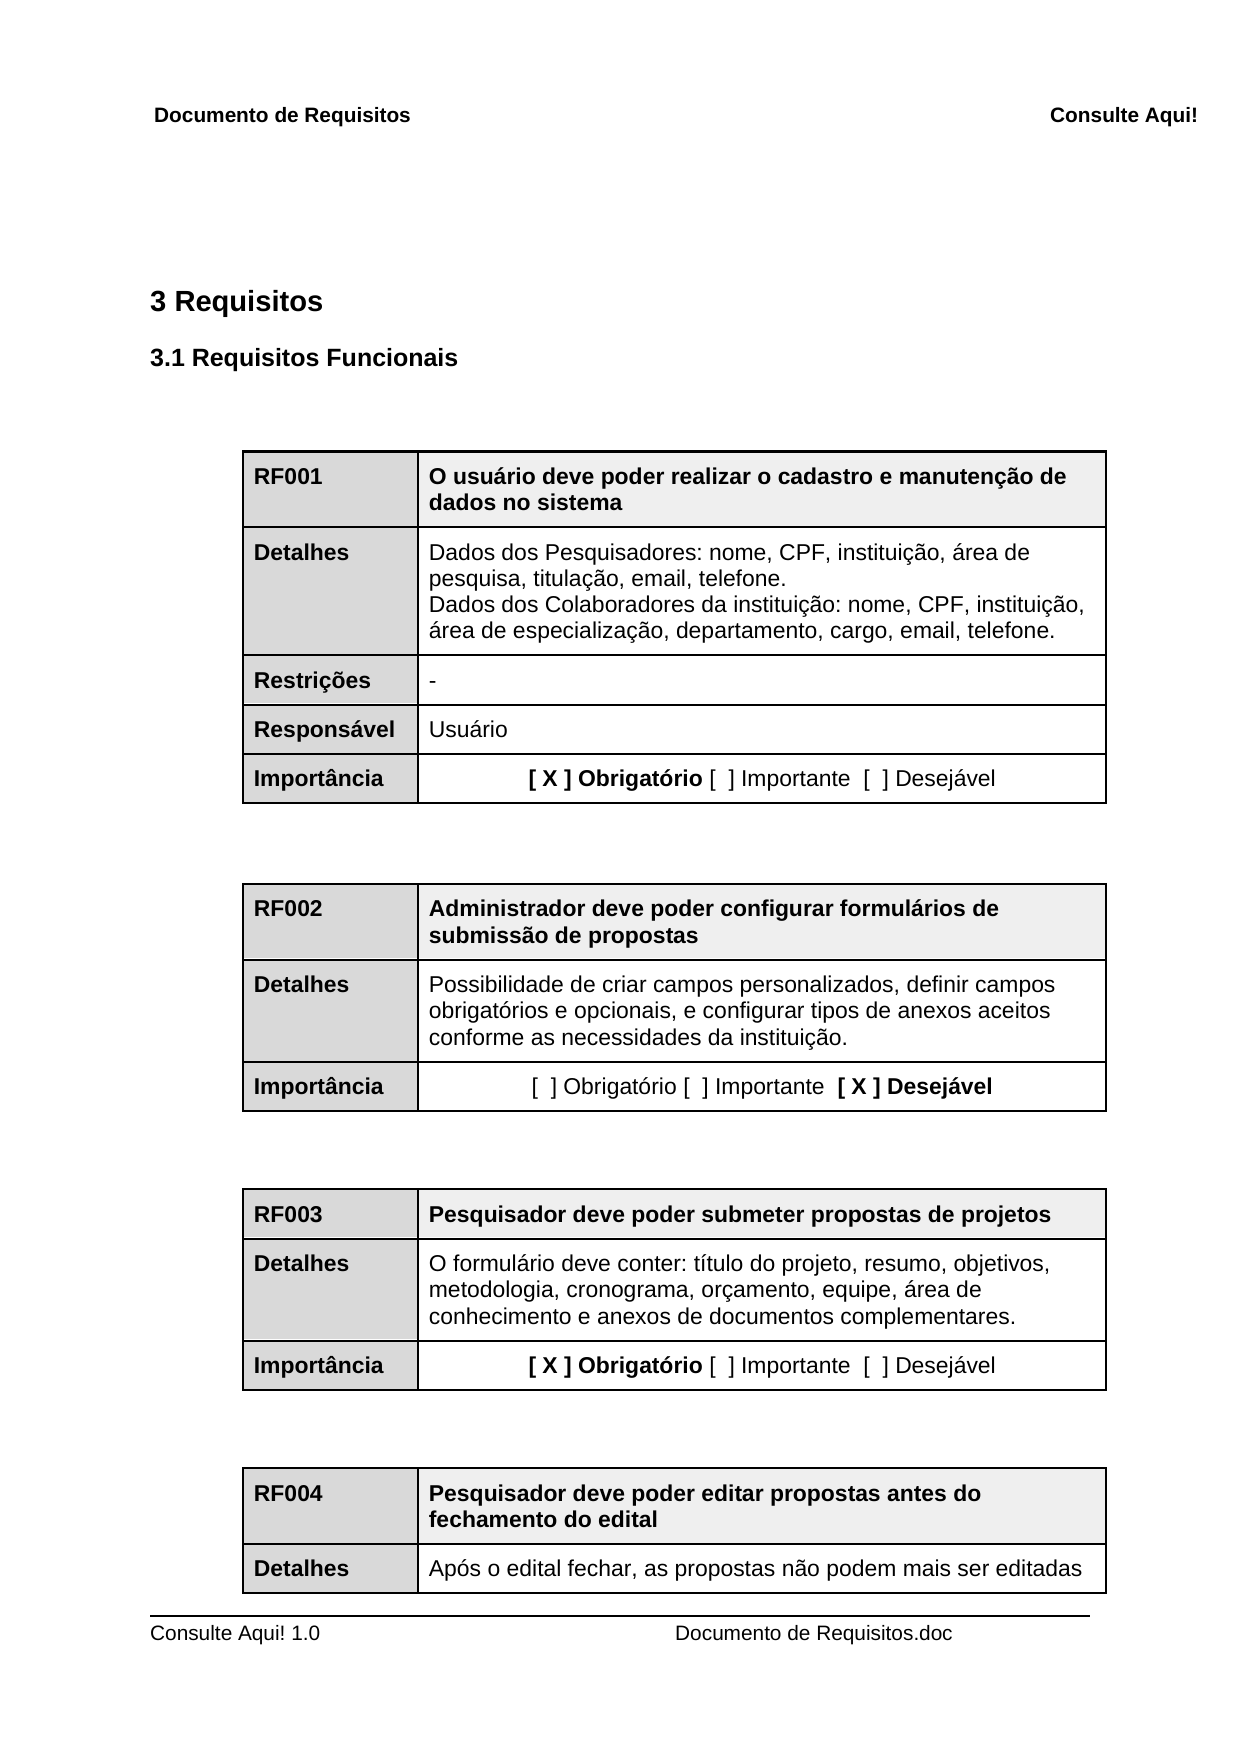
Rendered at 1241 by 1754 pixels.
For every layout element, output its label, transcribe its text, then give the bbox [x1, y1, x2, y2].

table_cell - [419, 656, 1105, 703]
table_header Pesquisador deve poder editar propostas antes do fechamento do edital [419, 1469, 1105, 1543]
table_cell O formulário deve conter: título do projeto, resumo, objetivos, metodologia, cronograma, orçamento, equipe, área de conhecimento e anexos de documentos complementares. [419, 1240, 1105, 1339]
table_header RF002 [244, 885, 417, 958]
table_cell [ X ] Obrigatório [ ] Importante [ ] Desejável [419, 755, 1105, 802]
table_cell Dados dos Pesquisadores: nome, CPF, instituição, área de pesquisa, titulação, email, telefone. Dados dos Colaboradores da instituição: nome, CPF, instituição, área de especialização, departamento, cargo, email, telefone. [419, 528, 1105, 654]
text 3.1 Requisitos Funcionais [150, 343, 1090, 372]
table_header RF003 [244, 1190, 417, 1237]
table_cell Detalhes [244, 961, 417, 1061]
table_cell Detalhes [244, 1240, 417, 1339]
table_cell Importância [244, 1063, 417, 1110]
table_header RF001 [244, 453, 417, 526]
table_cell Importância [244, 1342, 417, 1389]
table_cell [ X ] Obrigatório [ ] Importante [ ] Desejável [419, 1342, 1105, 1389]
table_cell Restrições [244, 656, 417, 703]
table_header O usuário deve poder realizar o cadastro e manutenção de dados no sistema [419, 453, 1105, 526]
table_cell Detalhes [244, 1545, 417, 1592]
table_cell [ ] Obrigatório [ ] Importante [ X ] Desejável [419, 1063, 1105, 1110]
table_cell Detalhes [244, 528, 417, 654]
table_cell Possibilidade de criar campos personalizados, definir campos obrigatórios e opcionais, e configurar tipos de anexos aceitos conforme as necessidades da instituição. [419, 961, 1105, 1061]
table_cell Responsável [244, 706, 417, 753]
table_header Pesquisador deve poder submeter propostas de projetos [419, 1190, 1105, 1237]
table_header Administrador deve poder configurar formulários de submissão de propostas [419, 885, 1105, 958]
table_header RF004 [244, 1469, 417, 1543]
text 3 Requisitos [150, 284, 1090, 318]
table_cell Após o edital fechar, as propostas não podem mais ser editadas [419, 1545, 1105, 1592]
table_cell Importância [244, 755, 417, 802]
table_cell Usuário [419, 706, 1105, 753]
